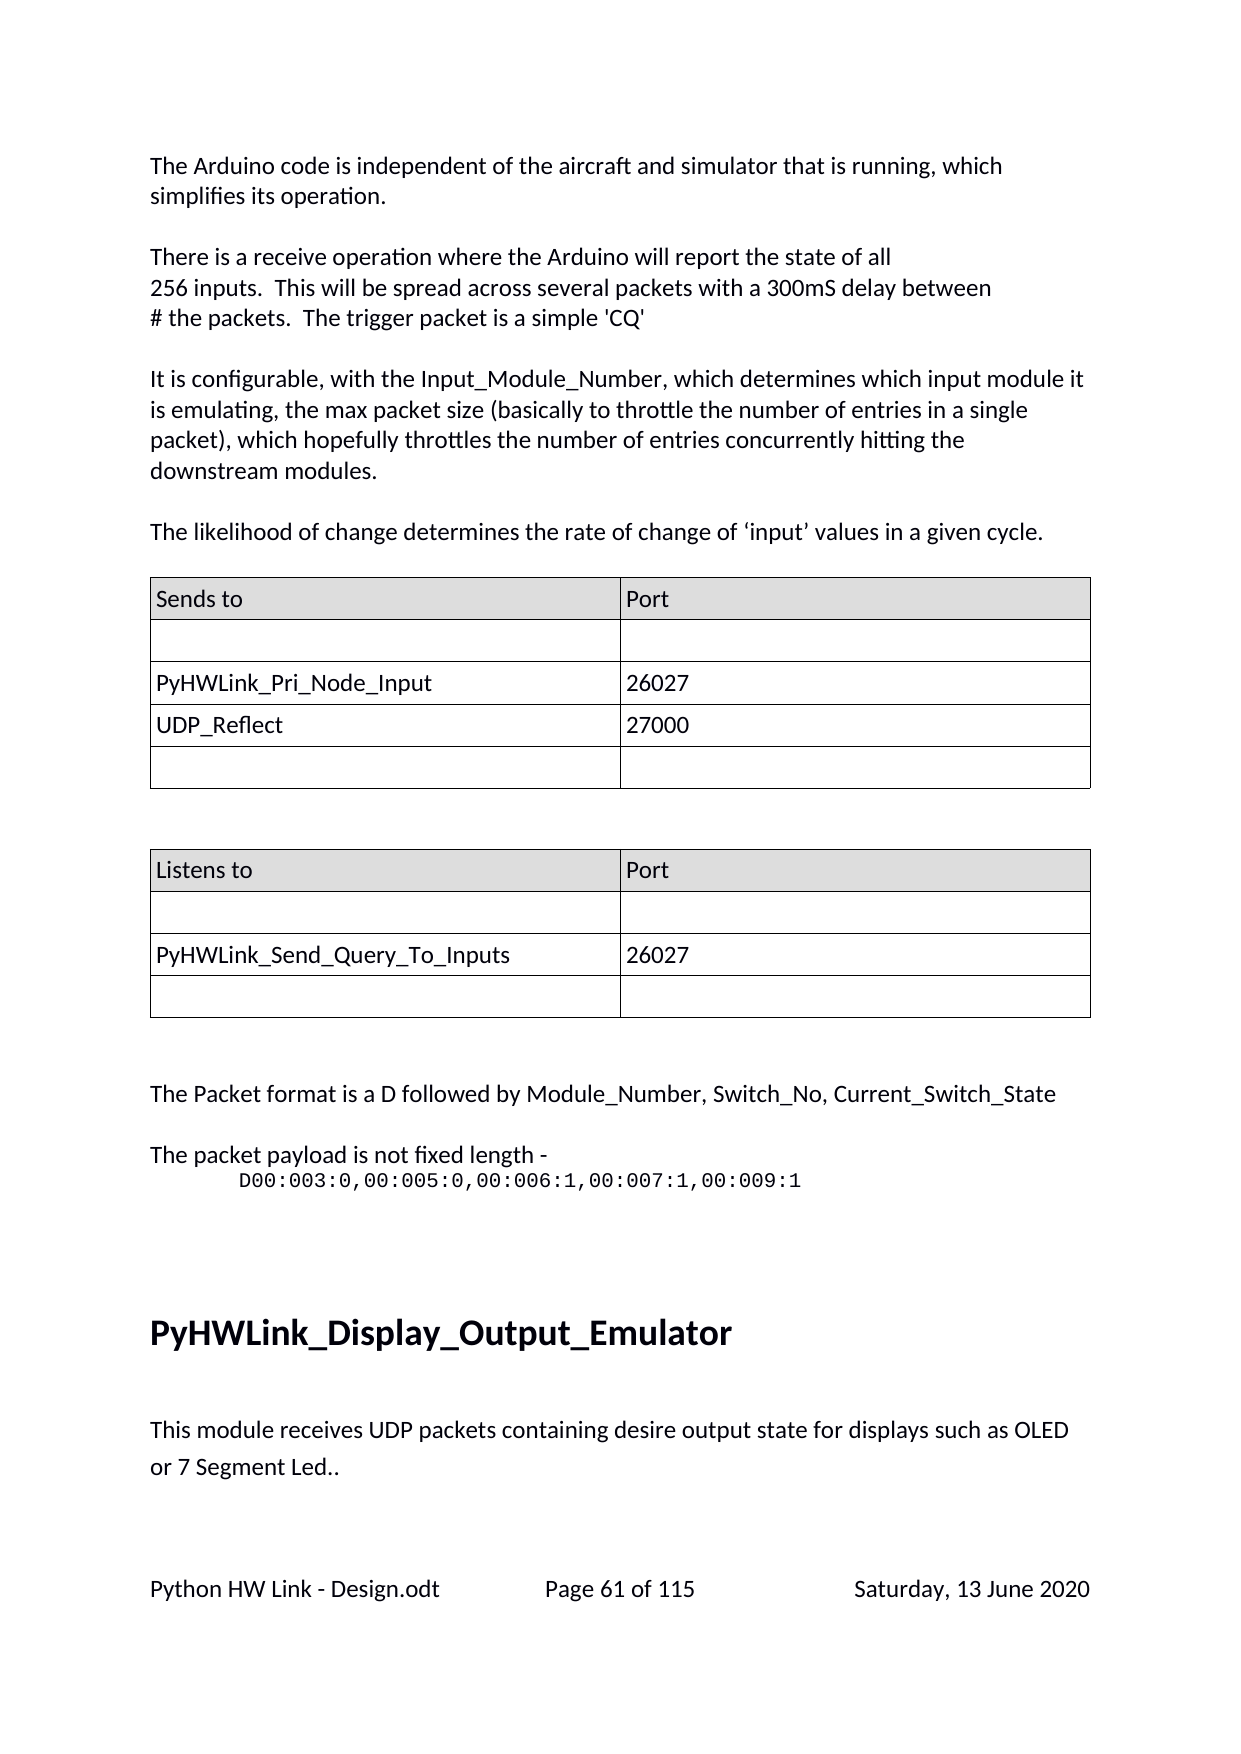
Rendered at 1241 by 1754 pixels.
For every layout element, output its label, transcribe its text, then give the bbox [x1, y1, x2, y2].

table_cell 26027 [621, 662, 1090, 703]
text There is a receive operation where the Arduino will report the state of all [150, 242, 1090, 272]
table_cell [151, 892, 620, 933]
table_cell [151, 976, 620, 1017]
text This module receives UDP packets containing desire output state for displays such as OLED or 7 Segment Led.. [150, 1414, 1090, 1481]
table_cell 26027 [621, 934, 1090, 975]
text The packet payload is not fixed length - [150, 1139, 1090, 1170]
table_cell [621, 747, 1090, 788]
table_cell [621, 620, 1090, 661]
text The likelihood of change determines the rate of change of ‘input’ values in a given cycle. [150, 516, 1090, 547]
table_cell PyHWLink_Send_Query_To_Inputs [151, 934, 620, 975]
text 256 inputs. This will be spread across several packets with a 300mS delay between [150, 272, 1090, 303]
table_cell [621, 976, 1090, 1017]
table_header Listens to [151, 850, 620, 891]
table_cell [621, 892, 1090, 933]
text It is configurable, with the Input_Module_Number, which determines which input module it is emulating, the max packet size (basically to throttle the number of entries in a single packet), which hopefully throttles the number of entries concurrently hitting the downstream modules. [150, 364, 1090, 486]
table_header Port [621, 850, 1090, 891]
table_cell 27000 [621, 705, 1090, 746]
table_cell UDP_Reflect [151, 705, 620, 746]
table_header Port [621, 578, 1090, 619]
subtitle PyHWLink_Display_Output_Emulator [150, 1309, 1090, 1355]
text D00:003:0,00:005:0,00:006:1,00:007:1,00:009:1 [150, 1170, 1090, 1193]
text # the packets. The trigger packet is a simple 'CQ' [150, 303, 1090, 333]
text The Arduino code is independent of the aircraft and simulator that is running, which simplifies its operation. [150, 150, 1090, 211]
table_cell [151, 620, 620, 661]
table_header Sends to [151, 578, 620, 619]
table_cell PyHWLink_Pri_Node_Input [151, 662, 620, 703]
text The Packet format is a D followed by Module_Number, Switch_No, Current_Switch_State [150, 1078, 1090, 1109]
table_cell [151, 747, 620, 788]
